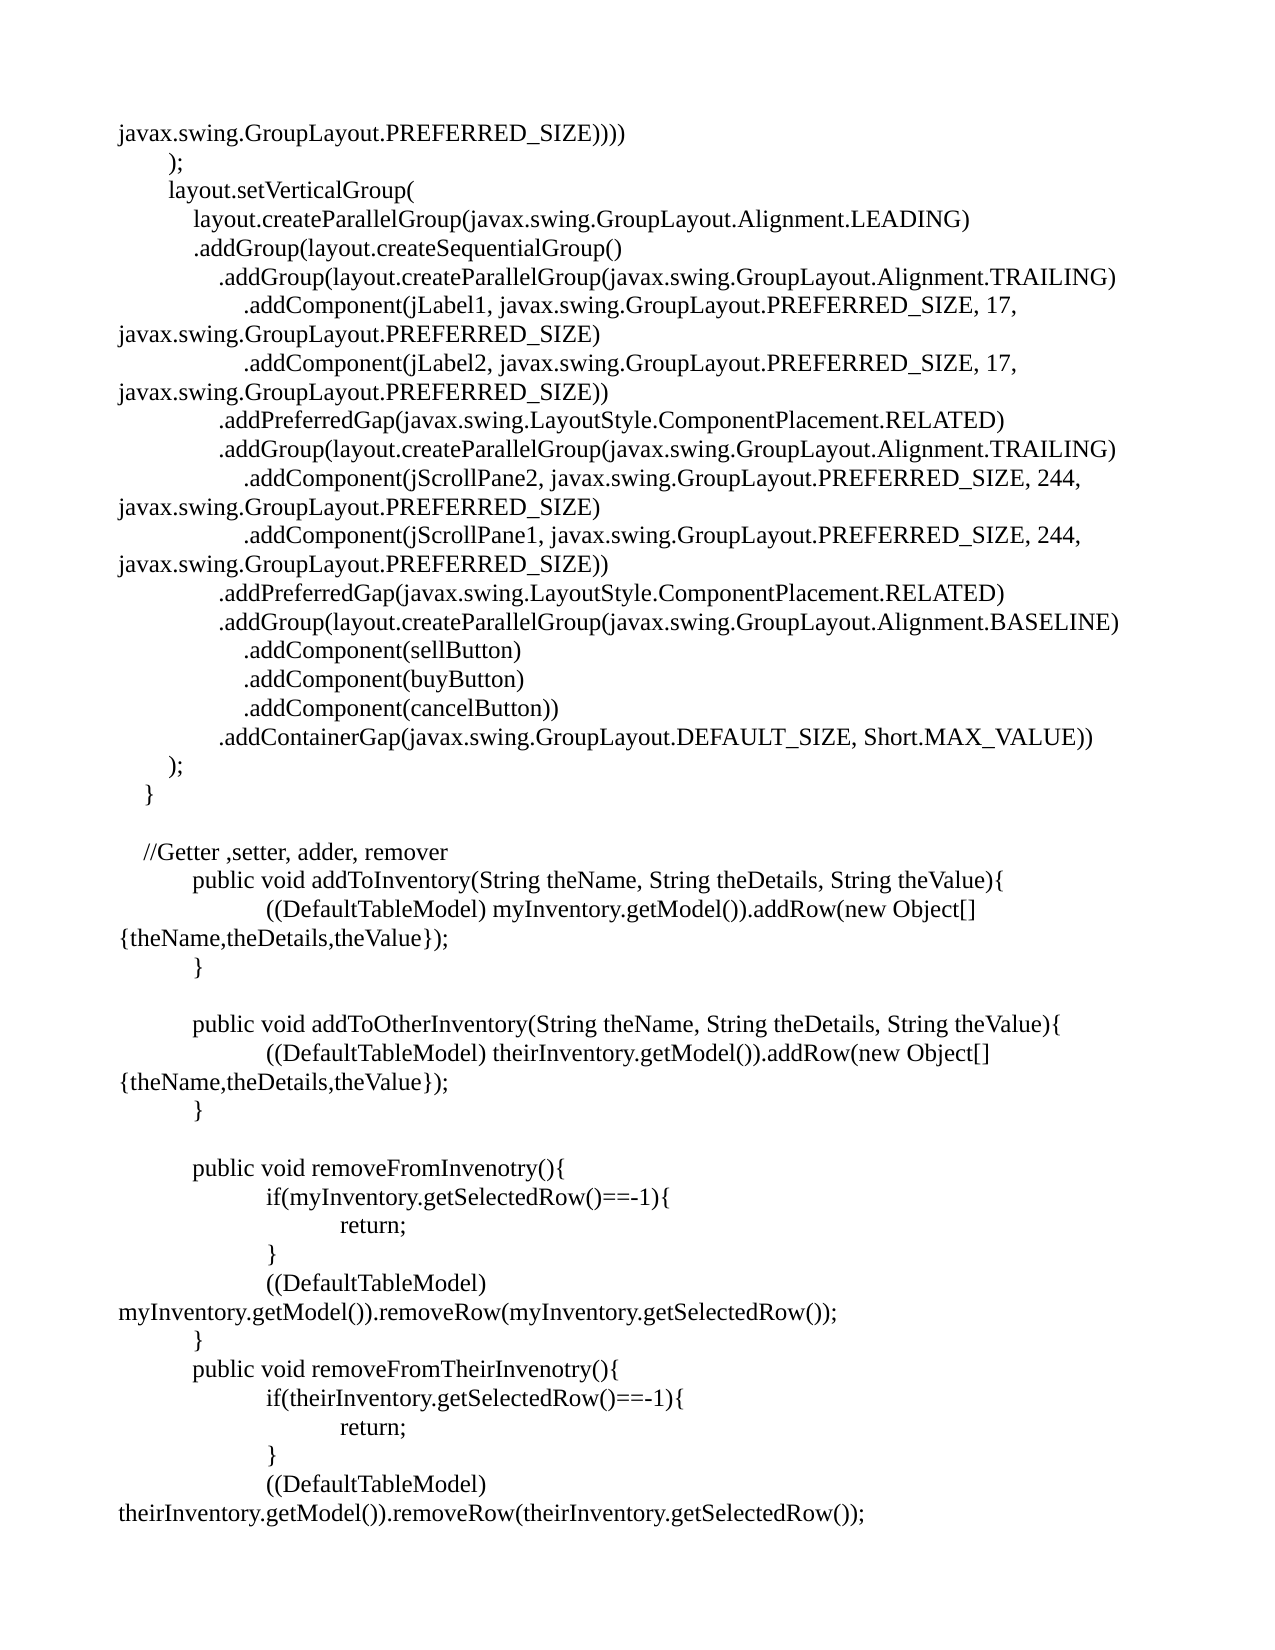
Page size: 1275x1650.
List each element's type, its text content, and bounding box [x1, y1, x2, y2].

text .addGroup(layout.createParallelGroup(javax.swing.GroupLayout.Alignment.TRAILING) [118, 434, 1157, 463]
text public void removeFromInvenotry(){ [118, 1153, 1157, 1182]
text javax.swing.GroupLayout.PREFERRED_SIZE)))) [118, 118, 1157, 147]
text .addContainerGap(javax.swing.GroupLayout.DEFAULT_SIZE, Short.MAX_VALUE)) [118, 722, 1157, 751]
text .addComponent(cancelButton)) [118, 693, 1157, 722]
text ); [118, 147, 1157, 176]
text if(theirInventory.getSelectedRow()==-1){ [118, 1383, 1157, 1412]
text } [118, 952, 1157, 981]
text } [118, 1239, 1157, 1268]
text return; [118, 1211, 1157, 1239]
text ((DefaultTableModel) theirInventory.getModel()).addRow(new Object[]{theName,theDetails,theValue}); [118, 1038, 1157, 1096]
text if(myInventory.getSelectedRow()==-1){ [118, 1182, 1157, 1211]
text ((DefaultTableModel) myInventory.getModel()).addRow(new Object[]{theName,theDetails,theValue}); [118, 894, 1157, 952]
text return; [118, 1412, 1157, 1441]
text .addGroup(layout.createSequentialGroup() [118, 233, 1157, 262]
text .addPreferredGap(javax.swing.LayoutStyle.ComponentPlacement.RELATED) [118, 578, 1157, 607]
text .addComponent(sellButton) [118, 636, 1157, 664]
text .addGroup(layout.createParallelGroup(javax.swing.GroupLayout.Alignment.TRAILING) [118, 262, 1157, 291]
text .addComponent(jLabel1, javax.swing.GroupLayout.PREFERRED_SIZE, 17, javax.swing.GroupLayout.PREFERRED_SIZE) [118, 291, 1157, 348]
text public void removeFromTheirInvenotry(){ [118, 1354, 1157, 1383]
text .addPreferredGap(javax.swing.LayoutStyle.ComponentPlacement.RELATED) [118, 406, 1157, 434]
text ); [118, 751, 1157, 779]
text .addComponent(jLabel2, javax.swing.GroupLayout.PREFERRED_SIZE, 17, javax.swing.GroupLayout.PREFERRED_SIZE)) [118, 348, 1157, 406]
text } [118, 1096, 1157, 1124]
text public void addToInventory(String theName, String theDetails, String theValue){ [118, 866, 1157, 894]
text } [118, 1441, 1157, 1469]
text public void addToOtherInventory(String theName, String theDetails, String theValue){ [118, 1009, 1157, 1038]
text .addComponent(buyButton) [118, 664, 1157, 693]
text ((DefaultTableModel) theirInventory.getModel()).removeRow(theirInventory.getSelectedRow()); [118, 1469, 1157, 1527]
text layout.createParallelGroup(javax.swing.GroupLayout.Alignment.LEADING) [118, 204, 1157, 233]
text } [118, 779, 1157, 808]
text ((DefaultTableModel) myInventory.getModel()).removeRow(myInventory.getSelectedRow()); [118, 1268, 1157, 1326]
text .addComponent(jScrollPane2, javax.swing.GroupLayout.PREFERRED_SIZE, 244, javax.swing.GroupLayout.PREFERRED_SIZE) [118, 463, 1157, 521]
text } [118, 1326, 1157, 1354]
text .addComponent(jScrollPane1, javax.swing.GroupLayout.PREFERRED_SIZE, 244, javax.swing.GroupLayout.PREFERRED_SIZE)) [118, 521, 1157, 578]
text //Getter ,setter, adder, remover [118, 837, 1157, 866]
text layout.setVerticalGroup( [118, 176, 1157, 204]
text .addGroup(layout.createParallelGroup(javax.swing.GroupLayout.Alignment.BASELINE) [118, 607, 1157, 636]
